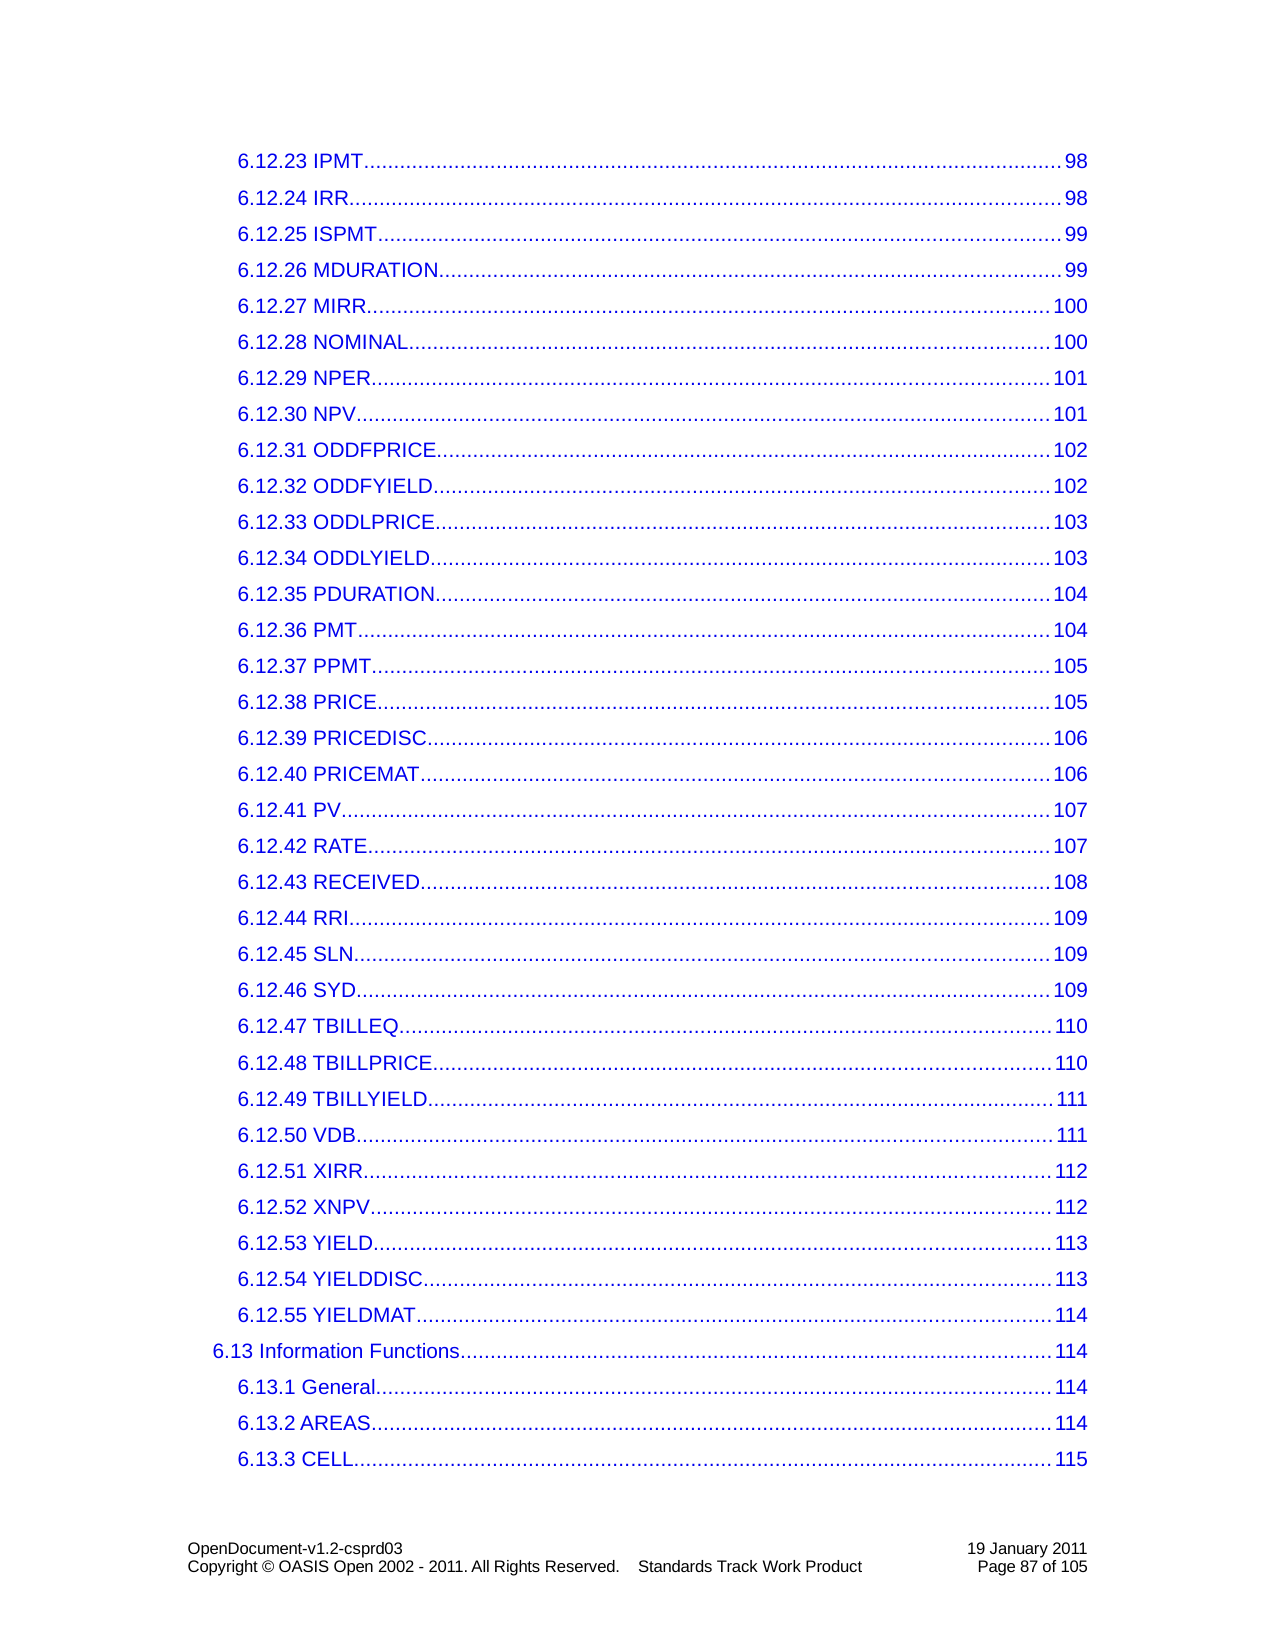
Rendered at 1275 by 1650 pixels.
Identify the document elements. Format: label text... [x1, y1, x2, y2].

text 6.12.51 XIRR 112 [237, 1159, 1088, 1183]
text 6.12.37 PPMT 105 [237, 654, 1088, 678]
text 6.13 Information Functions 114 [212, 1339, 1088, 1363]
text 6.12.41 PV 107 [237, 799, 1088, 822]
text 6.12.39 PRICEDISC 106 [237, 727, 1088, 750]
text 6.12.42 RATE 107 [237, 835, 1088, 858]
text 6.12.49 TBILLYIELD 111 [237, 1087, 1088, 1111]
text 6.12.23 IPMT 98 [237, 150, 1088, 173]
text 6.13.1 General 114 [237, 1375, 1088, 1399]
text 6.13.3 CELL 115 [237, 1447, 1088, 1471]
text 6.12.40 PRICEMAT 106 [237, 763, 1088, 786]
text 6.12.34 ODDLYIELD 103 [237, 546, 1088, 570]
text 6.12.50 VDB 111 [237, 1123, 1088, 1147]
text 6.12.45 SLN 109 [237, 943, 1088, 966]
text 6.13.2 AREAS 114 [237, 1411, 1088, 1435]
text 6.12.47 TBILLEQ 110 [237, 1015, 1088, 1038]
text 6.12.44 RRI 109 [237, 907, 1088, 930]
text 6.12.38 PRICE 105 [237, 691, 1088, 714]
text 6.12.27 MIRR 100 [237, 294, 1088, 318]
text 6.12.29 NPER 101 [237, 366, 1088, 390]
text 6.12.33 ODDLPRICE 103 [237, 510, 1088, 534]
text 6.12.36 PMT 104 [237, 618, 1088, 642]
text 6.12.26 MDURATION 99 [237, 258, 1088, 282]
text 6.12.28 NOMINAL 100 [237, 330, 1088, 354]
text 6.12.48 TBILLPRICE 110 [237, 1051, 1088, 1074]
text 6.12.43 RECEIVED 108 [237, 871, 1088, 894]
text 6.12.52 XNPV 112 [237, 1195, 1088, 1219]
text 6.12.53 YIELD 113 [237, 1231, 1088, 1255]
text 6.12.24 IRR 98 [237, 186, 1088, 209]
text 6.12.54 YIELDDISC 113 [237, 1267, 1088, 1291]
text 6.12.32 ODDFYIELD 102 [237, 474, 1088, 498]
text 6.12.31 ODDFPRICE 102 [237, 438, 1088, 462]
text 6.12.46 SYD 109 [237, 979, 1088, 1002]
text 6.12.25 ISPMT 99 [237, 222, 1088, 246]
text 6.12.30 NPV 101 [237, 402, 1088, 426]
text 6.12.55 YIELDMAT 114 [237, 1303, 1088, 1327]
text 6.12.35 PDURATION 104 [237, 582, 1088, 606]
